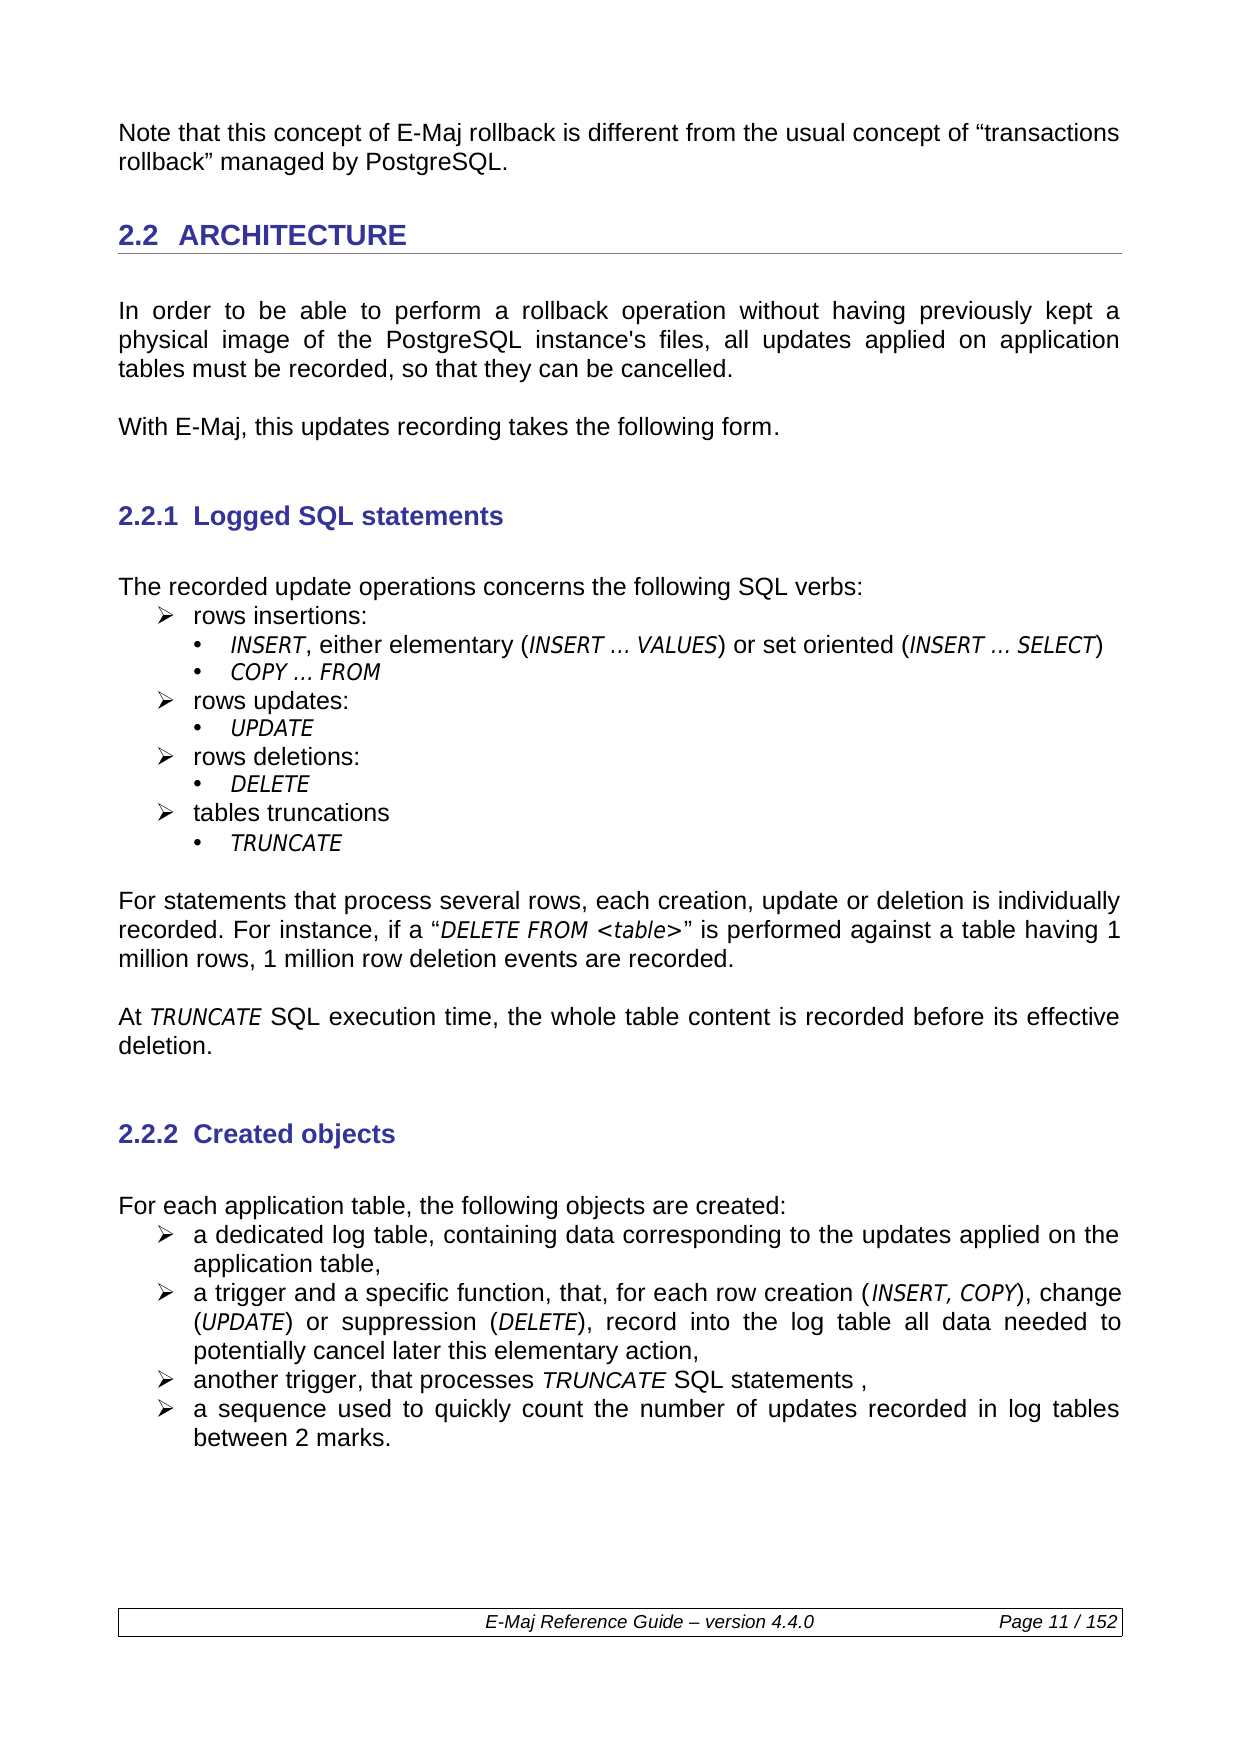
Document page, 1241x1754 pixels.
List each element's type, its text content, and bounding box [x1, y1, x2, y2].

text For statements that process several rows, each creation, update or deletion is individually recorded. For instance, if a “DELETE FROM <table>” is performed against a table having 1 million rows, 1 million row deletion events are recorded. [118, 886, 1122, 973]
text For each application table, the following objects are created: [118, 1191, 1122, 1220]
list INSERT, either elementary (INSERT … VALUES) or set oriented (INSERT … SELECT) [193, 630, 1122, 659]
list rows updates: [156, 686, 1122, 715]
subtitle Architecture [118, 218, 1122, 253]
list tables truncations [156, 798, 1122, 827]
list another trigger, that processes TRUNCATE SQL statements , [156, 1365, 1122, 1394]
list TRUNCATE [193, 827, 1122, 856]
text The recorded update operations concerns the following SQL verbs: [118, 572, 1122, 601]
text In order to be able to perform a rollback operation without having previously kept a physical image of the PostgreSQL instance's files, all updates applied on application tables must be recorded, so that they can be cancelled. [118, 296, 1122, 383]
subtitle Logged SQL statements [118, 499, 1122, 531]
list DELETE [193, 771, 1122, 798]
text Note that this concept of E-Maj rollback is different from the usual concept of “transactions rollback” managed by PostgreSQL. [118, 118, 1122, 176]
text At TRUNCATE SQL execution time, the whole table content is recorded before its effective deletion. [118, 1002, 1122, 1060]
subtitle Created objects [118, 1118, 1122, 1149]
list a sequence used to quickly count the number of updates recorded in log tables between 2 marks. [156, 1394, 1122, 1452]
text With E-Maj, this updates recording takes the following form. [118, 412, 1122, 441]
list rows deletions: [156, 742, 1122, 771]
list a trigger and a specific function, that, for each row creation (INSERT, COPY), change (UPDATE) or suppression (DELETE), record into the log table all data needed to potentially cancel later this elementary action, [156, 1278, 1122, 1365]
list UPDATE [193, 715, 1122, 742]
list a dedicated log table, containing data corresponding to the updates applied on the application table, [156, 1220, 1122, 1278]
list rows insertions: [156, 601, 1122, 630]
list COPY … FROM [193, 659, 1122, 686]
